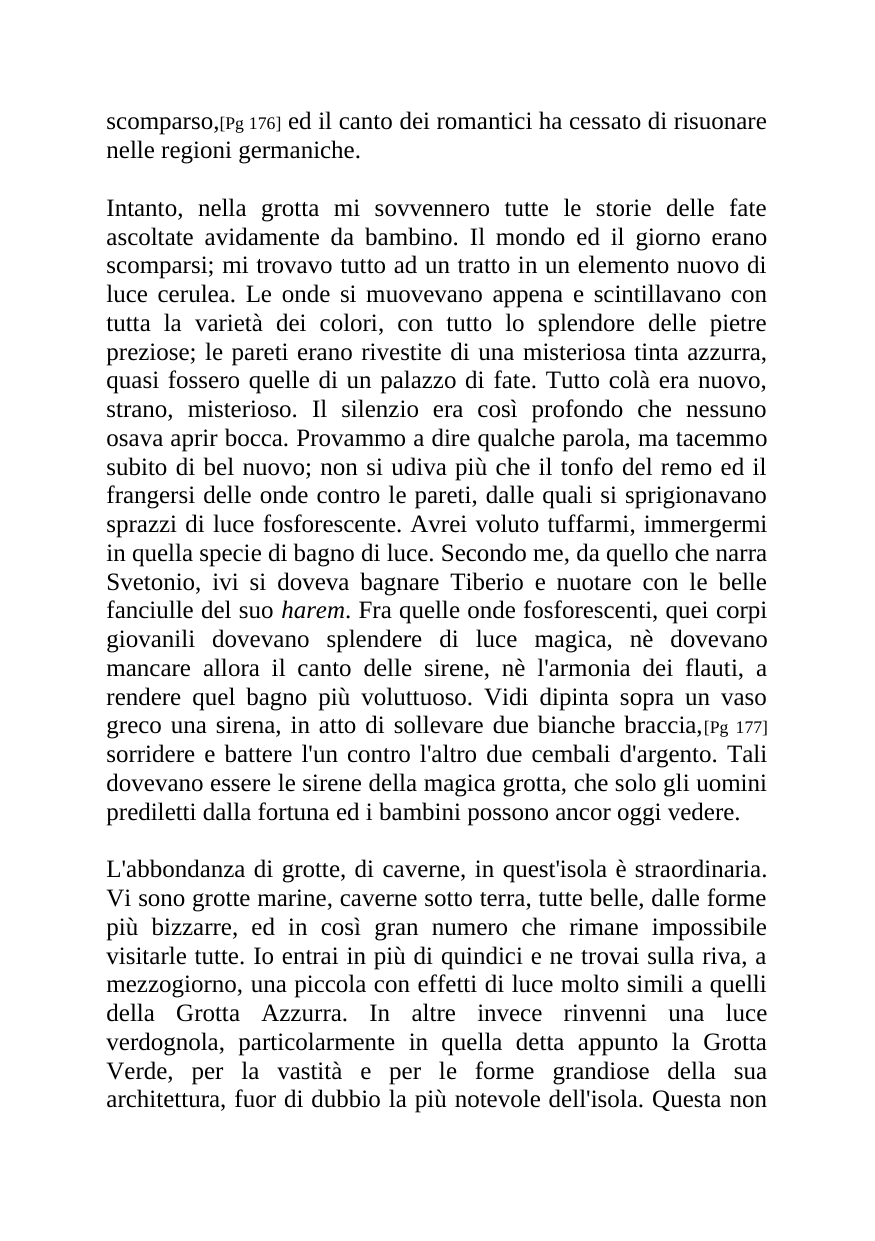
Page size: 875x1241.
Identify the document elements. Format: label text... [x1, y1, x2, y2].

text L'abbondanza di grotte, di caverne, in quest'isola è straordinaria. Vi sono grotte marine, caverne sotto terra, tutte belle, dalle forme più bizzarre, ed in così gran numero che rimane impossibile visitarle tutte. Io entrai in più di quindici e ne trovai sulla riva, a mezzogiorno, una piccola con effetti di luce molto simili a quelli della Grotta Azzurra. In altre invece rinvenni una luce verdognola, particolarmente in quella detta appunto la Grotta Verde, per la vastità e per le forme grandiose della sua architettura, fuor di dubbio la più notevole dell'isola. Questa non [106, 854, 768, 1113]
text scomparso,[Pg 176] ed il canto dei romantici ha cessato di risuonare nelle regioni germaniche. [106, 106, 768, 164]
text Intanto, nella grotta mi sovvennero tutte le storie delle fate ascoltate avidamente da bambino. Il mondo ed il giorno erano scomparsi; mi trovavo tutto ad un tratto in un elemento nuovo di luce cerulea. Le onde si muovevano appena e scintillavano con tutta la varietà dei colori, con tutto lo splendore delle pietre preziose; le pareti erano rivestite di una misteriosa tinta azzurra, quasi fossero quelle di un palazzo di fate. Tutto colà era nuovo, strano, misterioso. Il silenzio era così profondo che nessuno osava aprir bocca. Provammo a dire qualche parola, ma tacemmo subito di bel nuovo; non si udiva più che il tonfo del remo ed il frangersi delle onde contro le pareti, dalle quali si sprigionavano sprazzi di luce fosforescente. Avrei voluto tuffarmi, immergermi in quella specie di bagno di luce. Secondo me, da quello che narra Svetonio, ivi si doveva bagnare Tiberio e nuotare con le belle fanciulle del suo harem. Fra quelle onde fosforescenti, quei corpi giovanili dovevano splendere di luce magica, nè dovevano mancare allora il canto delle sirene, nè l'armonia dei flauti, a rendere quel bagno più voluttuoso. Vidi dipinta sopra un vaso greco una sirena, in atto di sollevare due bianche braccia,[Pg 177] sorridere e battere l'un contro l'altro due cembali d'argento. Tali dovevano essere le sirene della magica grotta, che solo gli uomini prediletti dalla fortuna ed i bambini possono ancor oggi vedere. [106, 193, 768, 825]
